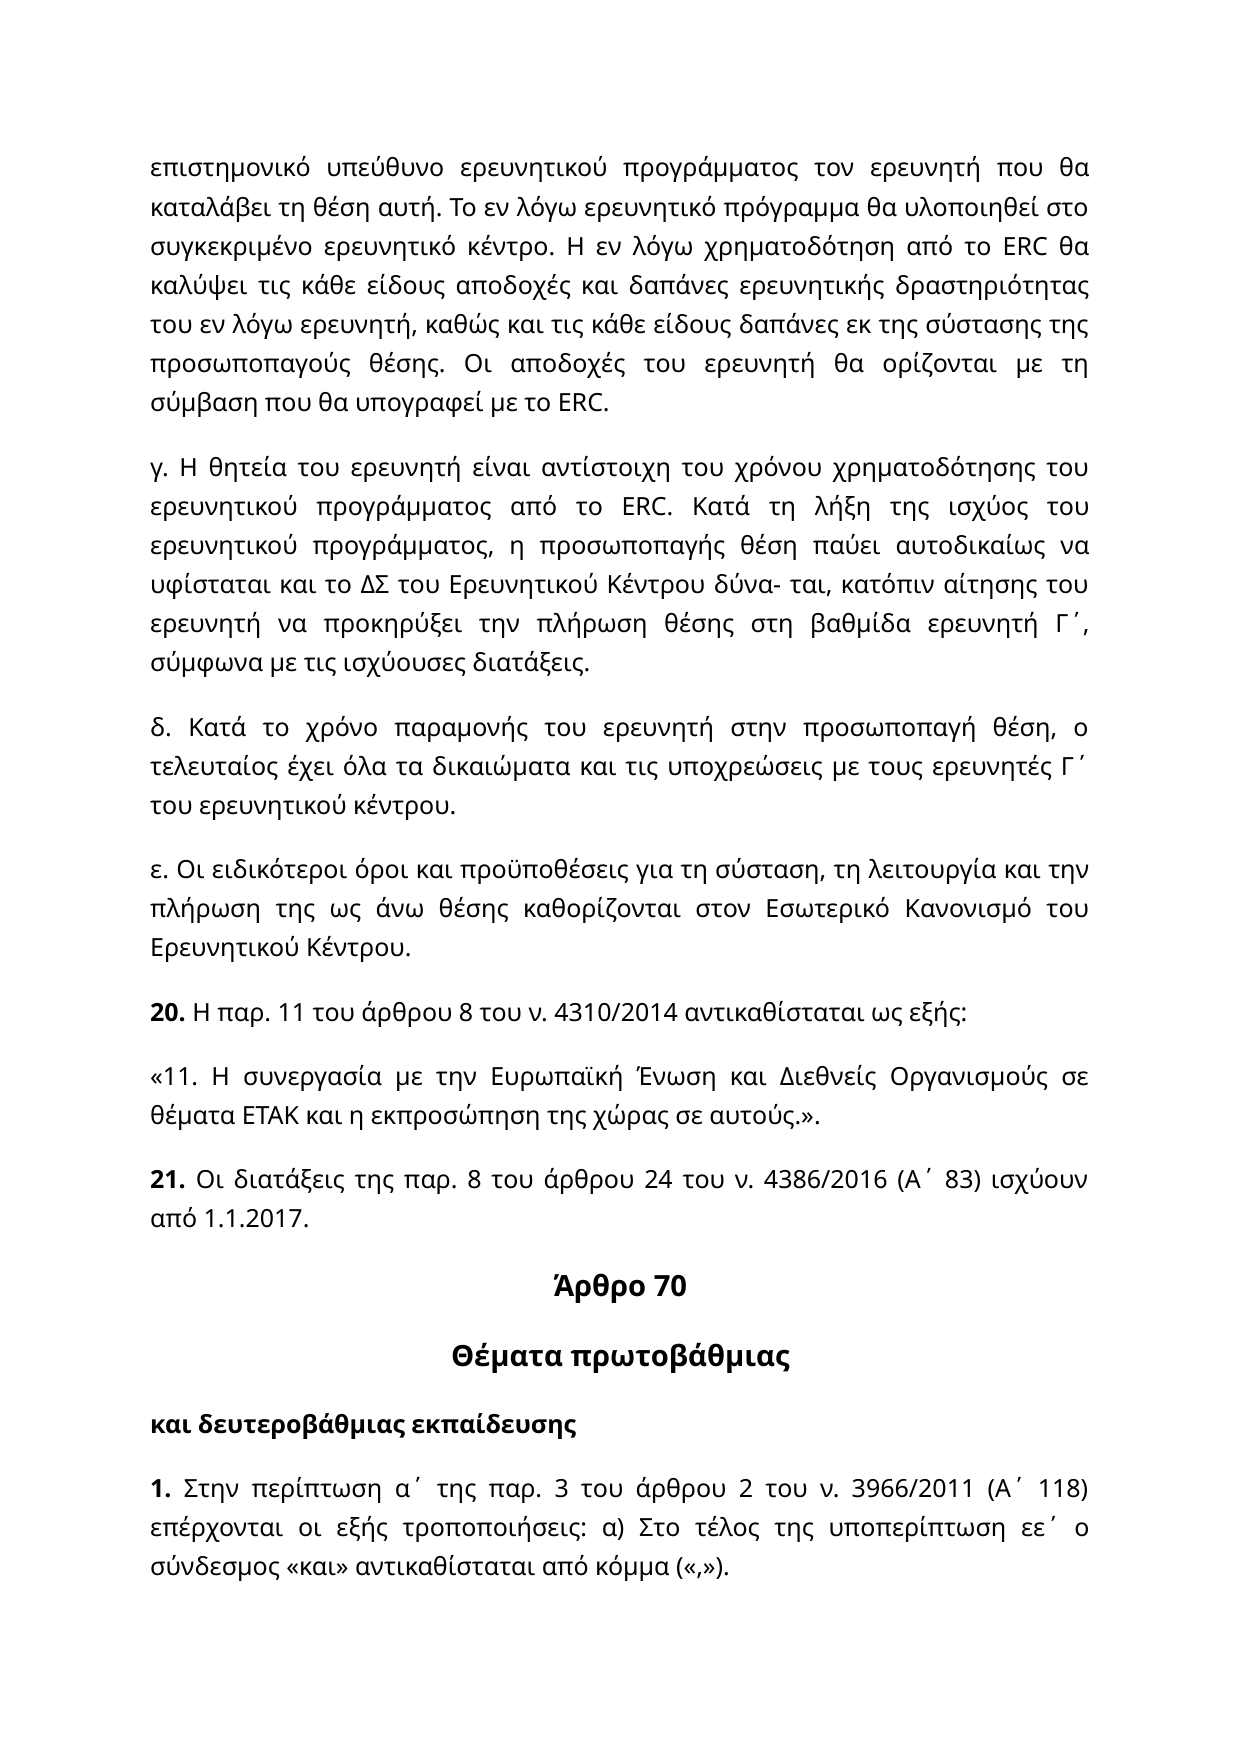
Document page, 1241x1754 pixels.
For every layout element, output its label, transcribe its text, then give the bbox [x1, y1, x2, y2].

subtitle Θέματα πρωτοβάθμιας [150, 1336, 1090, 1375]
text «11. Η συνεργασία με την Ευρωπαϊκή Ένωση και Διεθνείς Οργανισμούς σε θέματα ΕΤΑΚ και η εκπροσώπηση της χώρας σε αυτούς.». [150, 1058, 1090, 1132]
text επιστημονικό υπεύθυνο ερευνητικού προγράμματος τον ερευνητή που θα καταλάβει τη θέση αυτή. Το εν λόγω ερευνητικό πρόγραμμα θα υλοποιηθεί στο συγκεκριμένο ερευνητικό κέντρο. Η εν λόγω χρηματοδότηση από το ERC θα καλύψει τις κάθε είδους αποδοχές και δαπάνες ερευνητικής δραστηριότητας του εν λόγω ερευνητή, καθώς και τις κάθε είδους δαπάνες εκ της σύστασης της προσωποπαγούς θέσης. Οι αποδοχές του ερευνητή θα ορίζονται με τη σύμβαση που θα υπογραφεί με το ERC. [150, 150, 1090, 419]
text 1. Στην περίπτωση α΄ της παρ. 3 του άρθρου 2 του ν. 3966/2011 (Α΄ 118) επέρχονται οι εξής τροποποιήσεις: α) Στο τέλος της υποπερίπτωση εε΄ ο σύνδεσμος «και» αντικαθίσταται από κόμμα («,»). [150, 1470, 1090, 1583]
text δ. Κατά το χρόνο παραμονής του ερευνητή στην προσωποπαγή θέση, ο τελευταίος έχει όλα τα δικαιώματα και τις υποχρεώσεις με τους ερευνητές Γ΄ του ερευνητικού κέντρου. [150, 709, 1090, 822]
text ε. Οι ειδικότεροι όροι και προϋποθέσεις για τη σύσταση, τη λειτουργία και την πλήρωση της ως άνω θέσης καθορίζονται στον Εσωτερικό Κανονισμό του Ερευνητικού Κέντρου. [150, 852, 1090, 964]
text γ. Η θητεία του ερευνητή είναι αντίστοιχη του χρόνου χρηματοδότησης του ερευνητικού προγράμματος από το ERC. Κατά τη λήξη της ισχύος του ερευνητικού προγράμματος, η προσωποπαγής θέση παύει αυτοδικαίως να υφίσταται και το ΔΣ του Ερευνητικού Κέντρου δύνα- ται, κατόπιν αίτησης του ερευνητή να προκηρύξει την πλήρωση θέσης στη βαθμίδα ερευνητή Γ΄, σύμφωνα με τις ισχύουσες διατάξεις. [150, 449, 1090, 679]
text 20. Η παρ. 11 του άρθρου 8 του ν. 4310/2014 αντικαθίσταται ως εξής: [150, 994, 1090, 1028]
subtitle Άρθρο 70 [150, 1265, 1090, 1305]
text 21. Οι διατάξεις της παρ. 8 του άρθρου 24 του ν. 4386/2016 (Α΄ 83) ισχύουν από 1.1.2017. [150, 1162, 1090, 1235]
text και δευτεροβάθμιας εκπαίδευσης [150, 1406, 1090, 1440]
